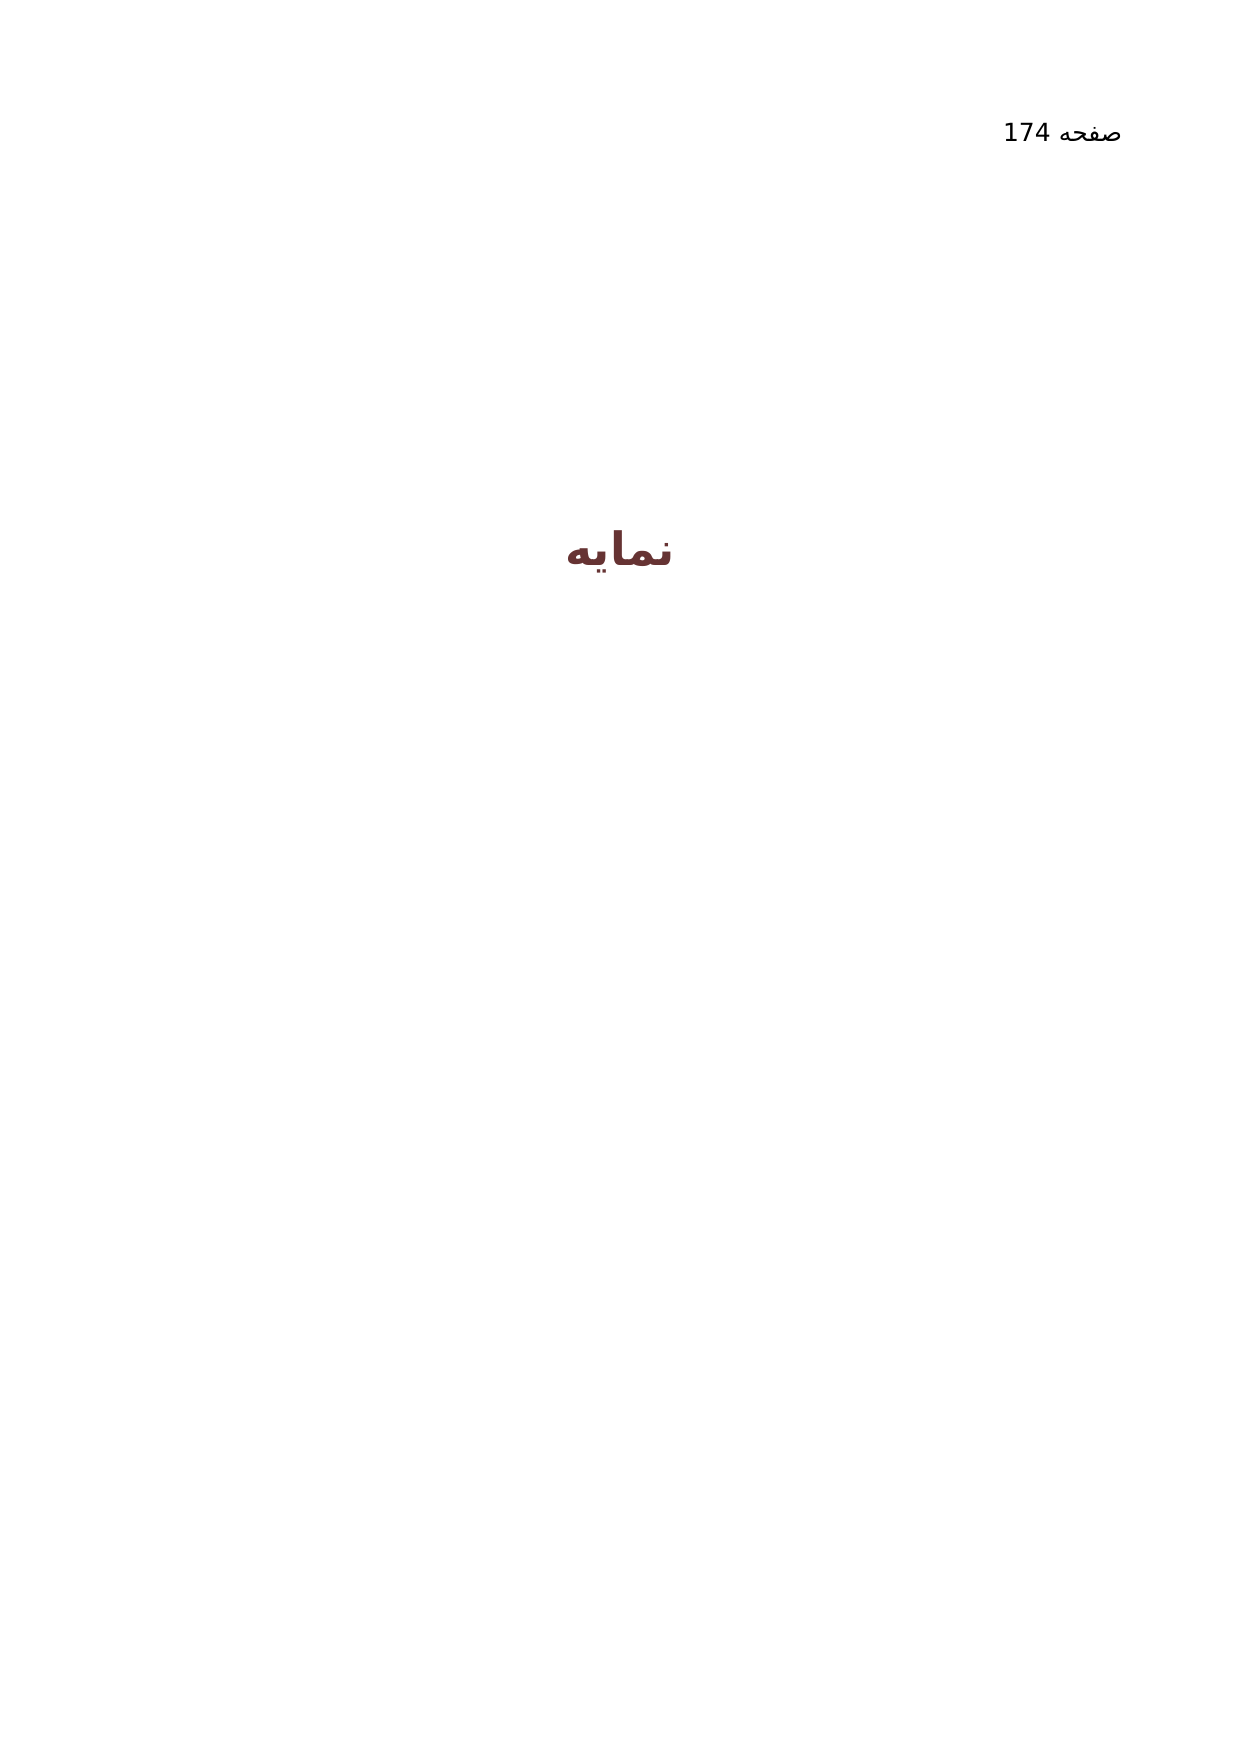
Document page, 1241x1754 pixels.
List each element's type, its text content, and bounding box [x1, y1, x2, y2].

subtitle نمایه [118, 523, 1122, 576]
